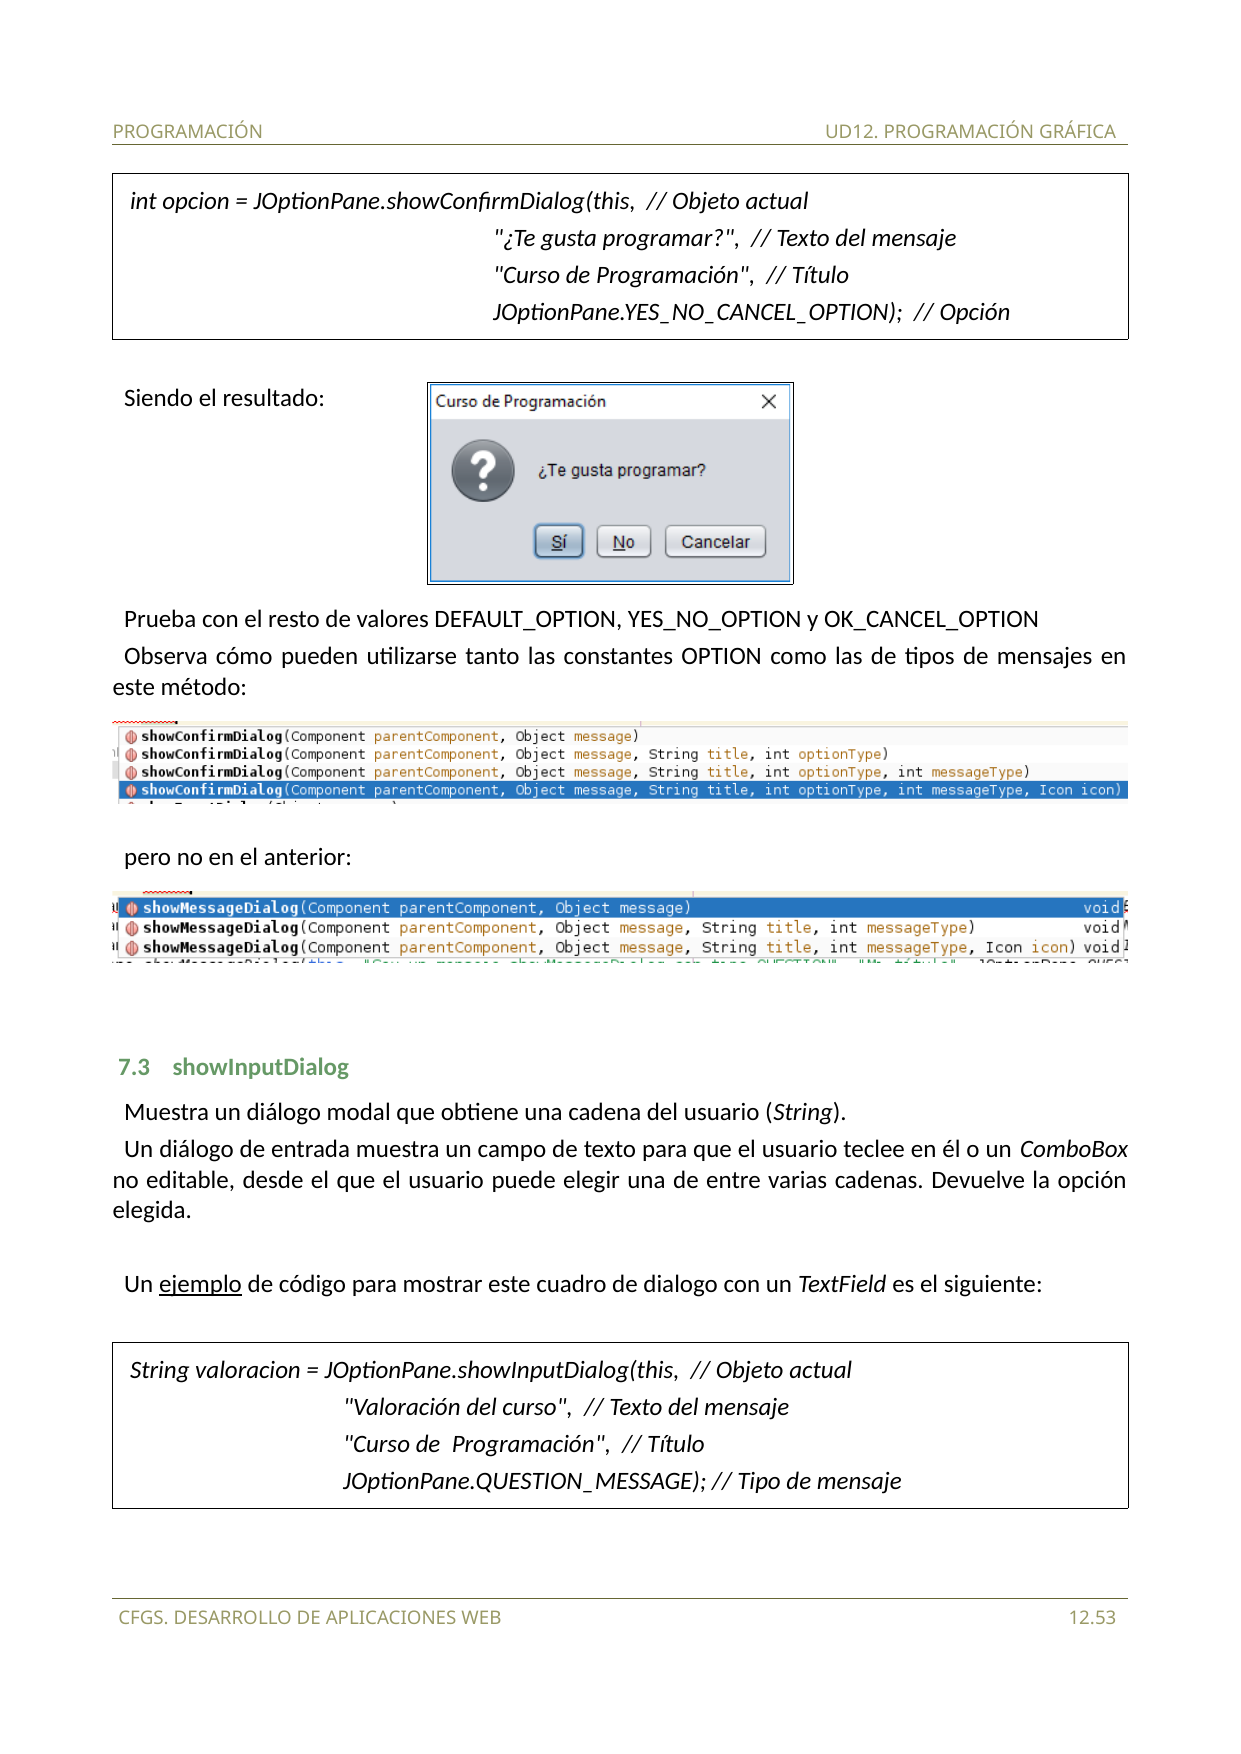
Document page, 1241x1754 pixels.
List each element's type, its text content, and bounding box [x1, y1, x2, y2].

text pero no en el anterior: [112, 841, 1128, 871]
text Observa cómo pueden utilizarse tanto las constantes OPTION como las de tipos de mensajes en este método: [112, 641, 1128, 702]
picture [112, 891, 1128, 963]
text Un ejemplo de código para mostrar este cuadro de dialogo con un TextField es el siguiente: [112, 1268, 1128, 1299]
table_header int opcion = JOptionPane.showConfirmDialog(this, // Objeto actual "¿Te gusta programar?", // Texto del mensaje "Curso de Programación", // Título JOptionPane.YES_NO_CANCEL_OPTION); // Opción [113, 174, 1128, 339]
text Prueba con el resto de valores DEFAULT_OPTION, YES_NO_OPTION y OK_CANCEL_OPTION [112, 603, 1128, 634]
picture [430, 384, 791, 582]
subtitle showInputDialog [112, 1051, 1128, 1081]
table_header String valoracion = JOptionPane.showInputDialog(this, // Objeto actual "Valoración del curso", // Texto del mensaje "Curso de Programación", // Título JOptionPane.QUESTION_MESSAGE); // Tipo de mensaje [113, 1343, 1128, 1508]
text [794, 382, 1128, 412]
picture [112, 721, 1128, 804]
text Siendo el resultado: [112, 382, 427, 412]
text Un diálogo de entrada muestra un campo de texto para que el usuario teclee en él o un ComboBox no editable, desde el que el usuario puede elegir una de entre varias cadenas. Devuelve la opción elegida. [112, 1133, 1128, 1225]
text Muestra un diálogo modal que obtiene una cadena del usuario (String). [112, 1096, 1128, 1127]
